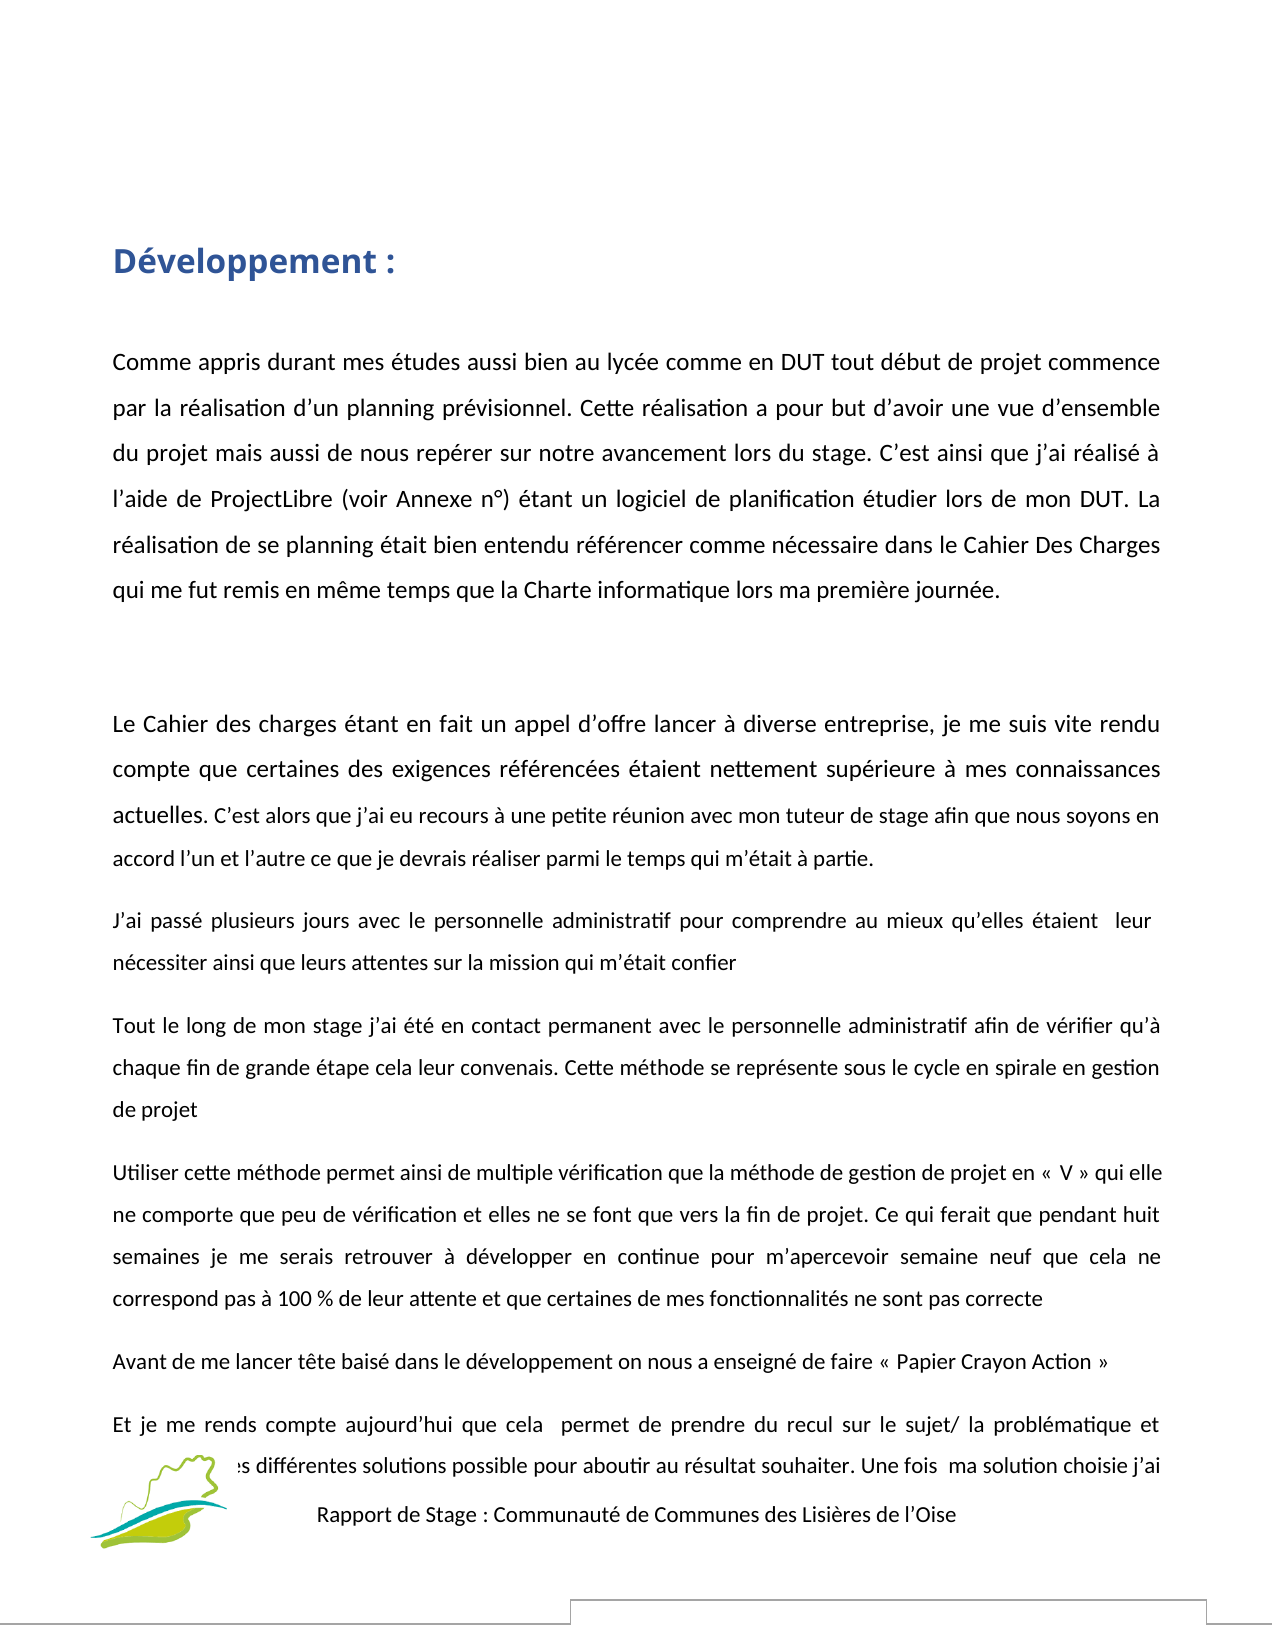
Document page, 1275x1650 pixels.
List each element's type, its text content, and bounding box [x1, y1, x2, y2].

text Le Cahier des charges étant en fait un appel d’offre lancer à diverse entreprise, je me suis vite rendu compte que certaines des exigences référencées étaient nettement supérieure à mes connaissances actuelles. C’est alors que j’ai eu recours à une petite réunion avec mon tuteur de stage afin que nous soyons en accord l’un et l’autre ce que je devrais réaliser parmi le temps qui m’était à partie. [112, 708, 1162, 872]
text Avant de me lancer tête baisé dans le développement on nous a enseigné de faire « Papier Crayon Action » [112, 1347, 1162, 1375]
text Et je me rends compte aujourd’hui que cela permet de prendre du recul sur le sujet/ la problématique et d’envisager les différentes solutions possible pour aboutir au résultat souhaiter. Une fois ma solution choisie j’ai [112, 1410, 1162, 1480]
text Tout le long de mon stage j’ai été en contact permanent avec le personnelle administratif afin de vérifier qu’à chaque fin de grande étape cela leur convenais. Cette méthode se représente sous le cycle en spirale en gestion de projet [112, 1011, 1162, 1123]
text Comme appris durant mes études aussi bien au lycée comme en DUT tout début de projet commence par la réalisation d’un planning prévisionnel. Cette réalisation a pour but d’avoir une vue d’ensemble du projet mais aussi de nous repérer sur notre avancement lors du stage. C’est ainsi que j’ai réalisé à l’aide de ProjectLibre (voir Annexe n°) étant un logiciel de planification étudier lors de mon DUT. La réalisation de se planning était bien entendu référencer comme nécessaire dans le Cahier Des Charges qui me fut remis en même temps que la Charte informatique lors ma première journée. [112, 346, 1162, 605]
text J’ai passé plusieurs jours avec le personnelle administratif pour comprendre au mieux qu’elles étaient leur nécessiter ainsi que leurs attentes sur la mission qui m’était confier [112, 907, 1162, 977]
text Développement : [112, 238, 1162, 283]
text Utiliser cette méthode permet ainsi de multiple vérification que la méthode de gestion de projet en « V » qui elle ne comporte que peu de vérification et elles ne se font que vers la fin de projet. Ce qui ferait que pendant huit semaines je me serais retrouver à développer en continue pour m’apercevoir semaine neuf que cela ne correspond pas à 100 % de leur attente et que certaines de mes fonctionnalités ne sont pas correcte [112, 1158, 1162, 1312]
